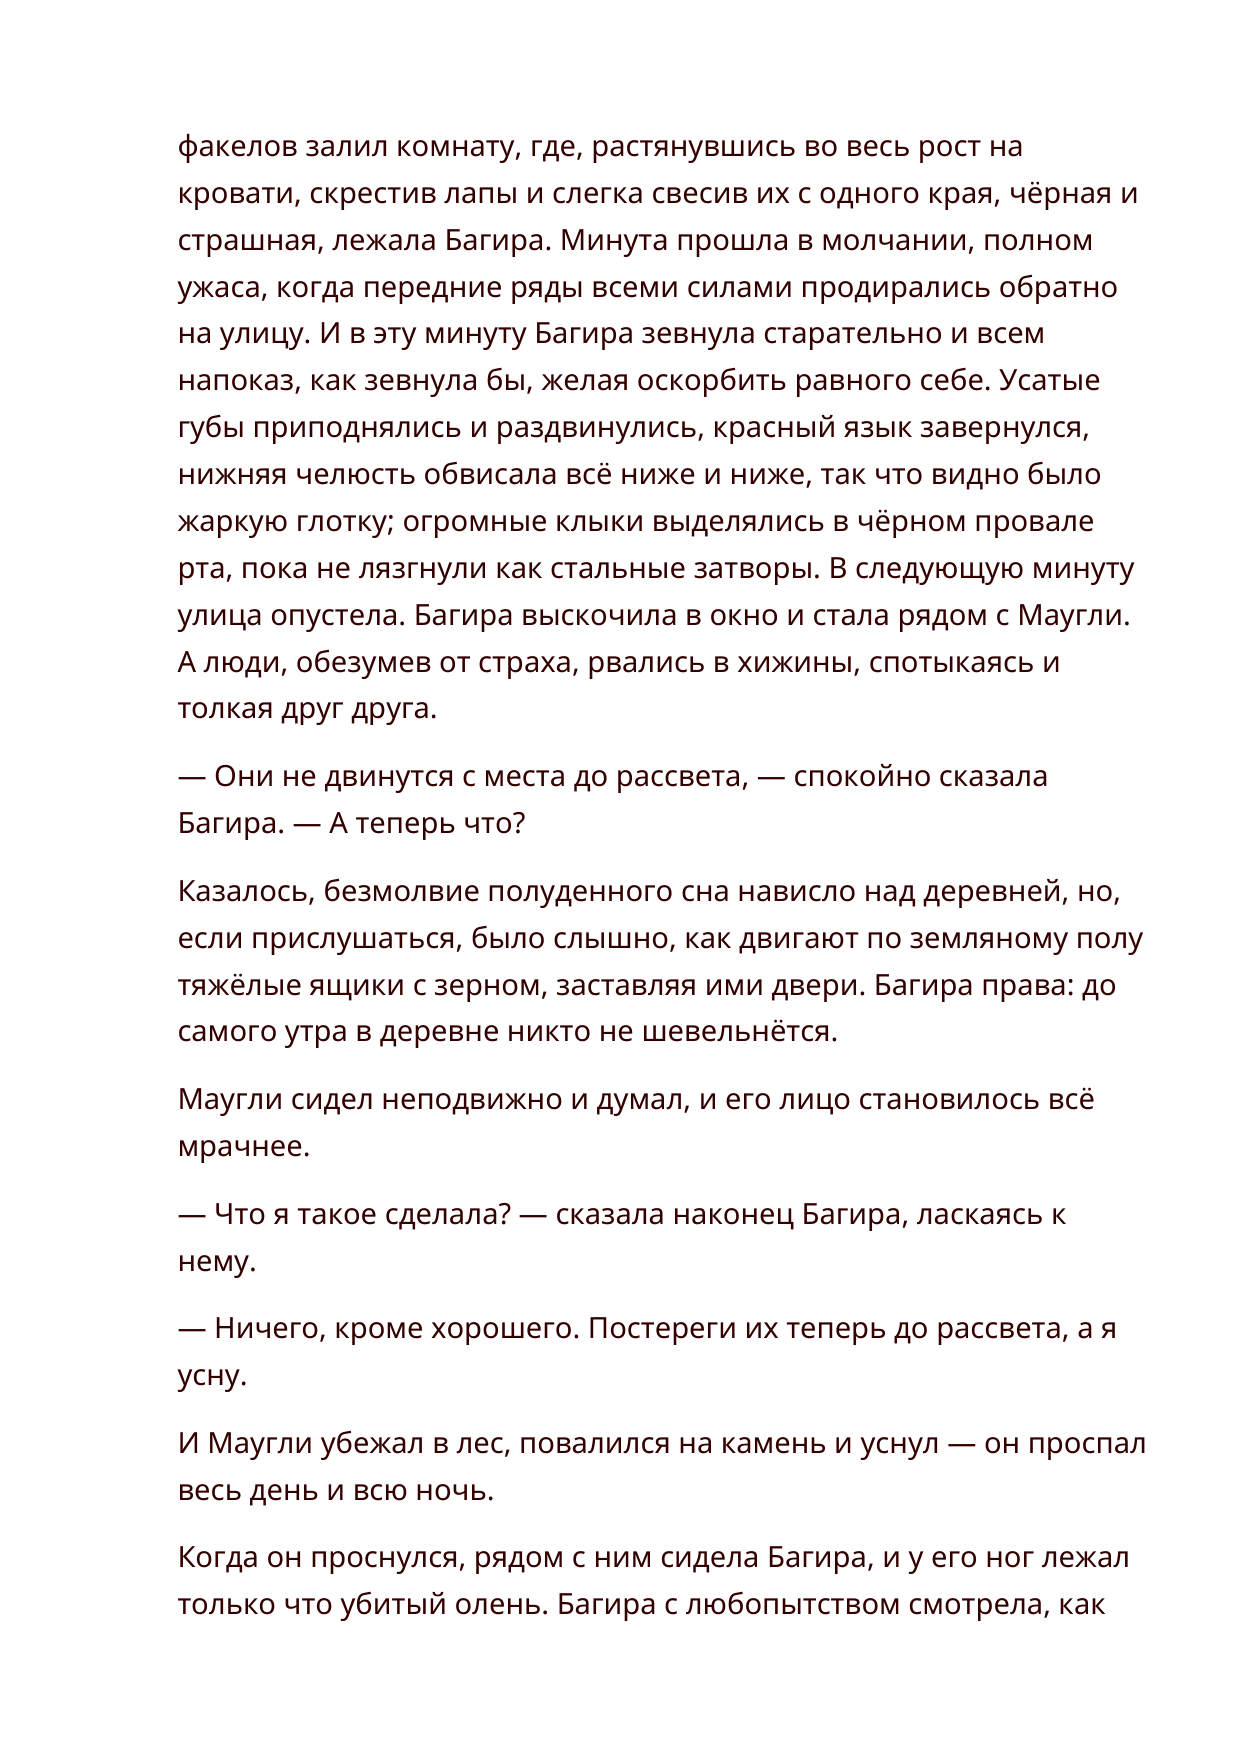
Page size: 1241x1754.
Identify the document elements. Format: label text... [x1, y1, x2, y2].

text Маугли сидел неподвижно и думал, и его лицо становилось всё мрачнее. [177, 1071, 1152, 1165]
text Когда он проснулся, рядом с ним сидела Багира, и у его ног лежал только что убитый олень. Багира с любопытством смотрела, как [177, 1529, 1152, 1623]
text факелов залил комнату, где, растянувшись во весь рост на кровати, скрестив лапы и слегка свесив их с одного края, чёрная и страшная, лежала Багира. Минута прошла в молчании, полном ужаса, когда передние ряды всеми силами продирались обратно на улицу. И в эту минуту Багира зевнула старательно и всем напоказ, как зевнула бы, желая оскорбить равного себе. Усатые губы приподнялись и раздвинулись, красный язык завернулся, нижняя челюсть обвисала всё ниже и ниже, так что видно было жаркую глотку; огромные клыки выделялись в чёрном провале рта, пока не лязгнули как стальные затворы. В следующую минуту улица опустела. Багира выскочила в окно и стала рядом с Маугли. А люди, обезумев от страха, рвались в хижины, спотыкаясь и толкая друг друга. [177, 118, 1152, 727]
text И Маугли убежал в лес, повалился на камень и уснул — он проспал весь день и всю ночь. [177, 1415, 1152, 1509]
text — Они не двинутся с места до рассвета, — спокойно сказала Багира. — А теперь что? [177, 748, 1152, 842]
text — Что я такое сделала? — сказала наконец Багира, ласкаясь к нему. [177, 1186, 1152, 1279]
text Казалось, безмолвие полуденного сна нависло над деревней, но, если прислушаться, было слышно, как двигают по земляному полу тяжёлые ящики с зерном, заставляя ими двери. Багира права: до самого утра в деревне никто не шевельнётся. [177, 863, 1152, 1050]
text — Ничего, кроме хорошего. Постереги их теперь до рассвета, а я усну. [177, 1300, 1152, 1394]
